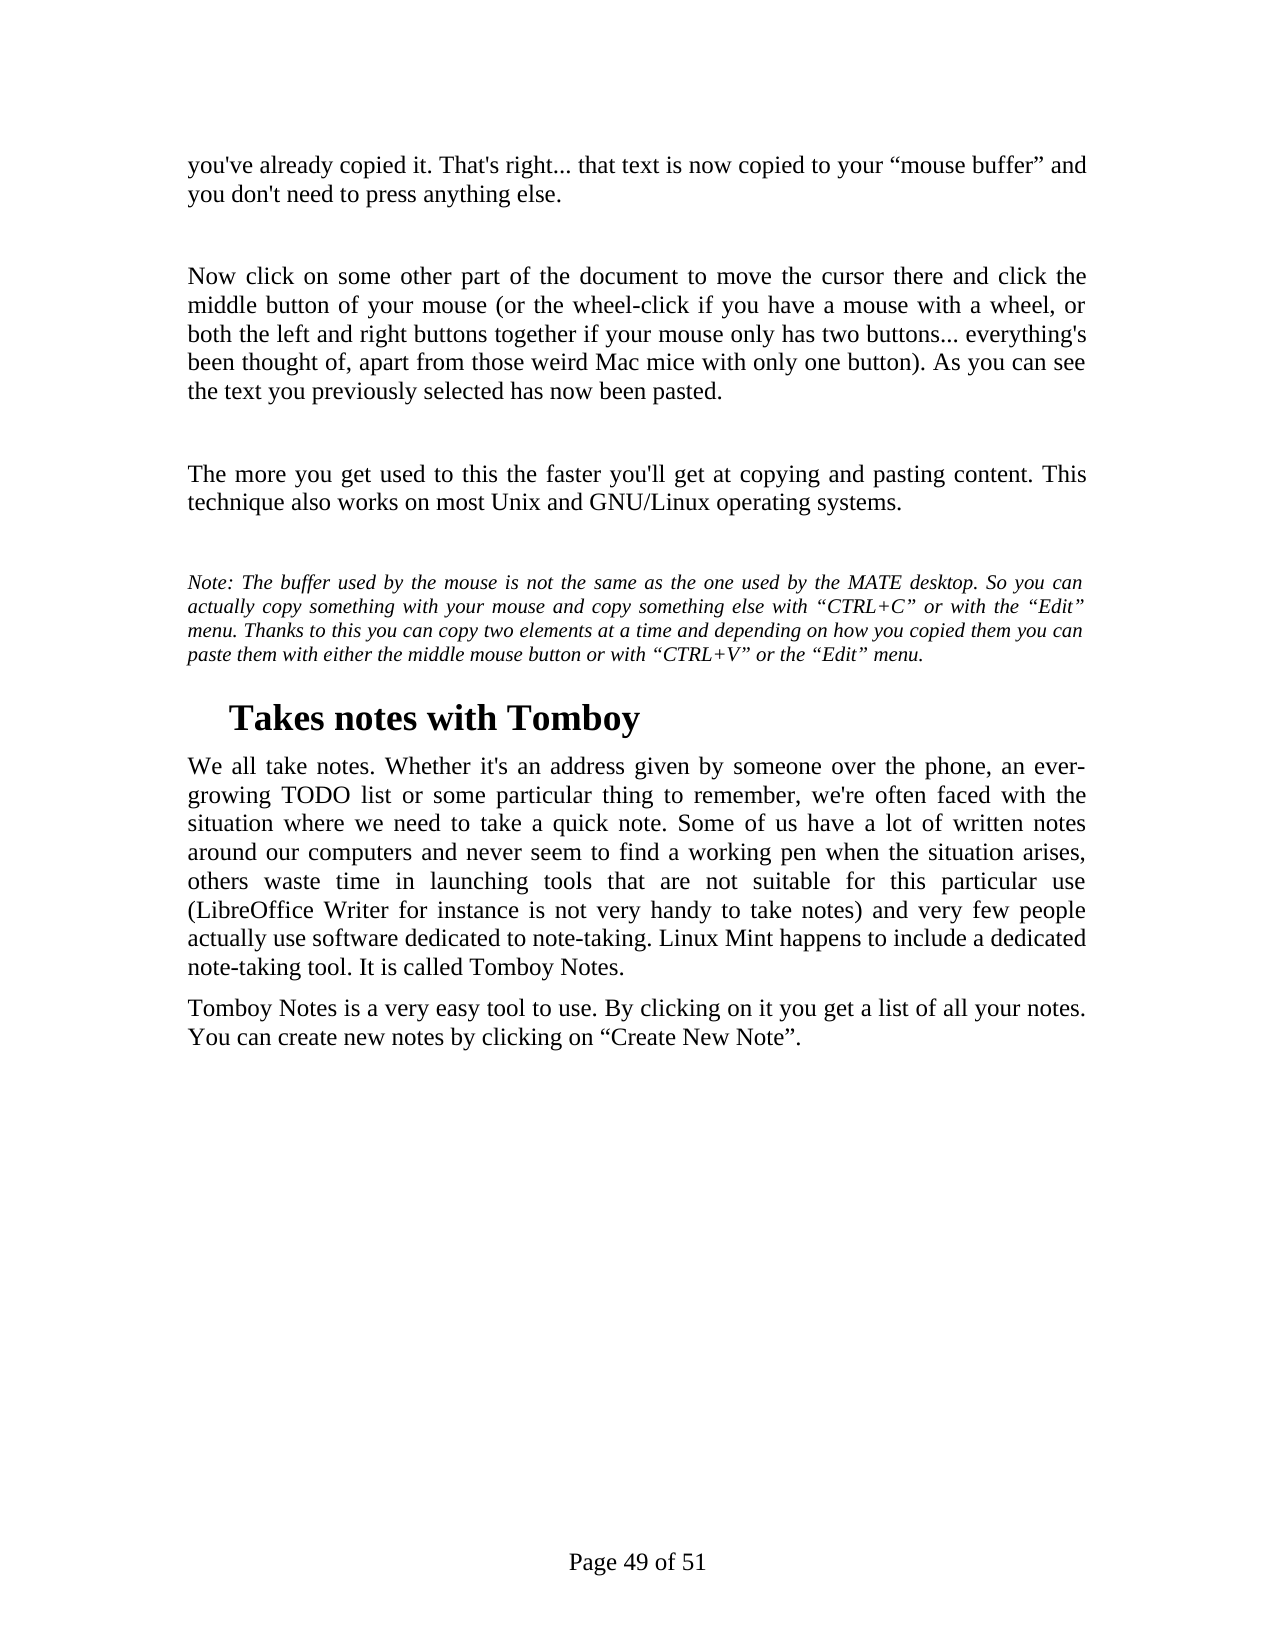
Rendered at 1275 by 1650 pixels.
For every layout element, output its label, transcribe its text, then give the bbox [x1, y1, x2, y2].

text The more you get used to this the faster you'll get at copying and pasting content. This technique also works on most Unix and GNU/Linux operating systems. [187, 459, 1087, 516]
text you've already copied it. That's right... that text is now copied to your “mouse buffer” and you don't need to press anything else. [187, 150, 1087, 207]
text Tomboy Notes is a very easy tool to use. By clicking on it you get a list of all your notes. You can create new notes by clicking on “Create New Note”. [187, 993, 1087, 1051]
text We all take notes. Whether it's an address given by someone over the phone, an ever-growing TODO list or some particular thing to remember, we're often faced with the situation where we need to take a quick note. Some of us have a lot of written notes around our computers and never seem to find a working pen when the situation arises, others waste time in launching tools that are not suitable for this particular use (LibreOffice Writer for instance is not very handy to take notes) and very few people actually use software dedicated to note-taking. Linux Mint happens to include a dedicated note-taking tool. It is called Tomboy Notes. [187, 751, 1087, 981]
text Note: The buffer used by the mouse is not the same as the one used by the MATE desktop. So you can actually copy something with your mouse and copy something else with “CTRL+C” or with the “Edit” menu. Thanks to this you can copy two elements at a time and depending on how you copied them you can paste them with either the middle mouse button or with “CTRL+V” or the “Edit” menu. [187, 570, 1087, 666]
text Now click on some other part of the document to move the cursor there and click the middle button of your mouse (or the wheel-click if you have a mouse with a wheel, or both the left and right buttons together if your mouse only has two buttons... everything's been thought of, apart from those weird Mac mice with only one button). As you can see the text you previously selected has now been pasted. [187, 261, 1087, 405]
